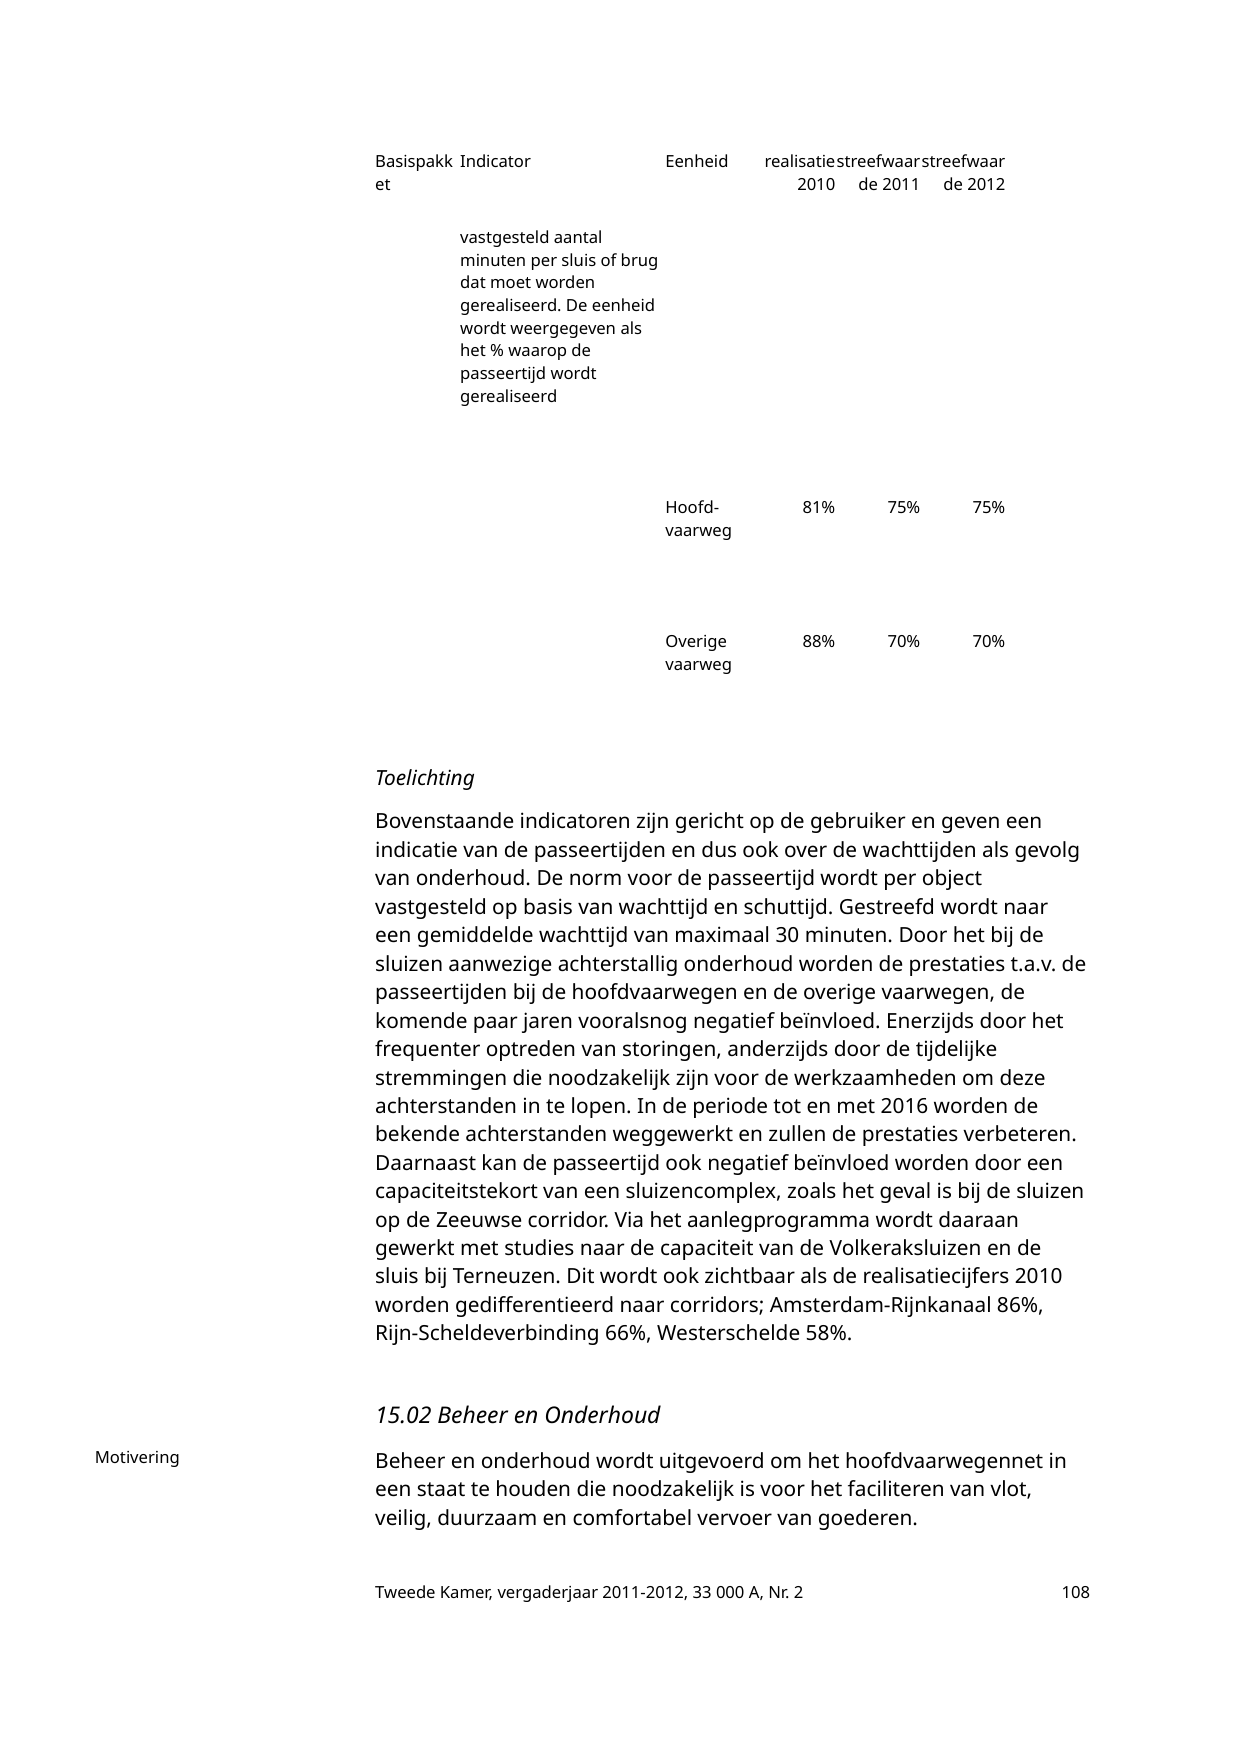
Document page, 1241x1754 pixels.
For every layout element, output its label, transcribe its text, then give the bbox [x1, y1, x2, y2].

table_cell [750, 225, 835, 437]
table_cell 75% [920, 496, 1005, 571]
table_cell 81% [750, 496, 835, 571]
table_cell [665, 437, 750, 496]
table_cell [665, 571, 750, 629]
text Bovenstaande indicatoren zijn gericht op de gebruiker en geven een indicatie van de passeertijden en dus ook over de wachttijden als gevolg van onderhoud. De norm voor de passeertijd wordt per object vastgesteld op basis van wachttijd en schuttijd. Gestreefd wordt naar een gemiddelde wachttijd van maximaal 30 minuten. Door het bij de sluizen aanwezige achterstallig onderhoud worden de prestaties t.a.v. de passeertijden bij de hoofdvaarwegen en de overige vaarwegen, de komende paar jaren vooralsnog negatief beïnvloed. Enerzijds door het frequenter optreden van storingen, anderzijds door de tijdelijke stremmingen die noodzakelijk zijn voor de werkzaamheden om deze achterstanden in te lopen. In de periode tot en met 2016 worden de bekende achterstanden weggewerkt en zullen de prestaties verbeteren. Daarnaast kan de passeertijd ook negatief beïnvloed worden door een capaciteitstekort van een sluizencomplex, zoals het geval is bij de sluizen op de Zeeuwse corridor. Via het aanlegprogramma wordt daaraan gewerkt met studies naar de capaciteit van de Volkeraksluizen en de sluis bij Terneuzen. Dit wordt ook zichtbaar als de realisatiecijfers 2010 worden gedifferentieerd naar corridors; Amsterdam-Rijnkanaal 86%, Rijn-Scheldeverbinding 66%, Westerschelde 58%. [375, 807, 1090, 1347]
table_header Indicator [460, 150, 665, 225]
table_cell [375, 437, 460, 496]
table_cell [920, 437, 1005, 496]
table_cell [375, 496, 460, 571]
table_cell Hoofd-vaarweg [665, 496, 750, 571]
table_cell Overige vaarweg [665, 629, 750, 705]
table_header streefwaarde 2011 [835, 150, 920, 225]
table_cell [750, 571, 835, 629]
table_cell 88% [750, 629, 835, 705]
text Beheer en onderhoud wordt uitgevoerd om het hoofdvaarwegennet in een staat te houden die noodzakelijk is voor het faciliteren van vlot, veilig, duurzaam en comfortabel vervoer van goederen. [375, 1446, 1090, 1531]
table_cell [920, 225, 1005, 437]
table_cell vastgesteld aantal minuten per sluis of brug dat moet worden gerealiseerd. De eenheid wordt weergegeven als het % waarop de passeertijd wordt gerealiseerd [460, 225, 665, 437]
table_header realisatie 2010 [750, 150, 835, 225]
text Motivering [94, 1446, 328, 1468]
table_cell [375, 629, 460, 705]
table_cell [375, 225, 460, 437]
subtitle 15.02 Beheer en Onderhoud [375, 1399, 1090, 1431]
table_cell 75% [835, 496, 920, 571]
table_cell [750, 437, 835, 496]
table_cell [460, 437, 665, 496]
table_cell [920, 571, 1005, 629]
table_cell [460, 571, 665, 629]
table_header Eenheid [665, 150, 750, 225]
text Toelichting [375, 763, 1090, 792]
table_cell 70% [920, 629, 1005, 705]
table_cell 70% [835, 629, 920, 705]
table_cell [835, 225, 920, 437]
table_cell [460, 629, 665, 705]
table_cell [665, 225, 750, 437]
table_cell [835, 437, 920, 496]
table_cell [375, 571, 460, 629]
table_cell [460, 496, 665, 571]
table_cell [835, 571, 920, 629]
table_header Basispakket [375, 150, 460, 225]
table_header streefwaarde 2012 [920, 150, 1005, 225]
